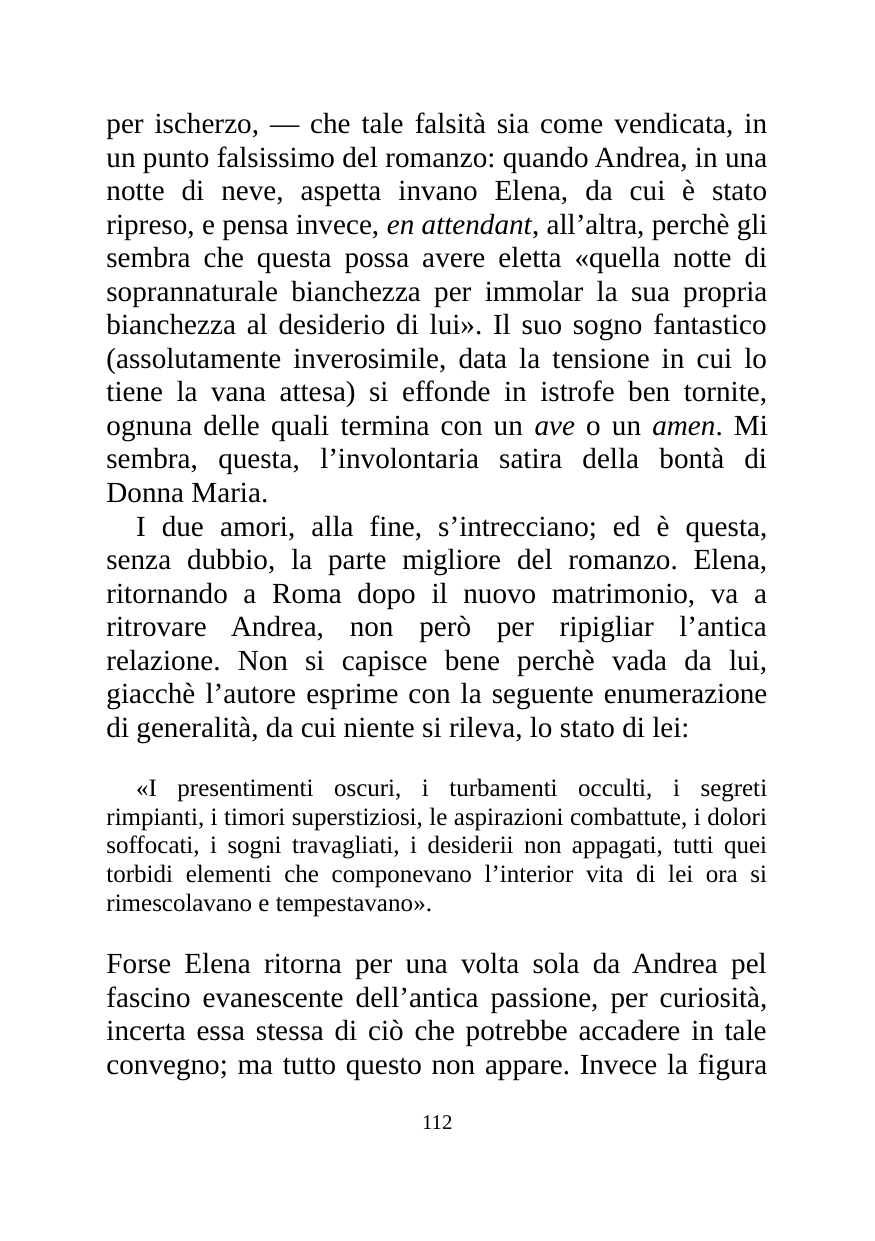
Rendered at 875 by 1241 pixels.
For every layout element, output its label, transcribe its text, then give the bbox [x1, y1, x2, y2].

text I due amori, alla fine, s’intrecciano; ed è questa, senza dubbio, la parte migliore del romanzo. Elena, ritornando a Roma dopo il nuovo matrimonio, va a ritrovare Andrea, non però per ripigliar l’antica relazione. Non si capisce bene perchè vada da lui, giacchè l’autore esprime con la seguente enumerazione di generalità, da cui niente si rileva, lo stato di lei: [106, 509, 768, 743]
text Forse Elena ritorna per una volta sola da Andrea pel fascino evanescente dell’antica passione, per curiosità, incerta essa stessa di ciò che potrebbe accadere in tale convegno; ma tutto questo non appare. Invece la figura [106, 946, 768, 1080]
text «I presentimenti oscuri, i turbamenti occulti, i segreti rimpianti, i timori superstiziosi, le aspirazioni combattute, i dolori soffocati, i sogni travagliati, i desiderii non appagati, tutti quei torbidi elementi che componevano l’interior vita di lei ora si rimescolavano e tempestavano». [106, 773, 768, 917]
text per ischerzo, — che tale falsità sia come vendicata, in un punto falsissimo del romanzo: quando Andrea, in una notte di neve, aspetta invano Elena, da cui è stato ripreso, e pensa invece, en attendant, all’altra, perchè gli sembra che questa possa avere eletta «quella notte di soprannaturale bianchezza per immolar la sua propria bianchezza al desiderio di lui». Il suo sogno fantastico (assolutamente inverosimile, data la tensione in cui lo tiene la vana attesa) si effonde in istrofe ben tornite, ognuna delle quali termina con un ave o un amen. Mi sembra, questa, l’involontaria satira della bontà di Donna Maria. [106, 106, 768, 509]
